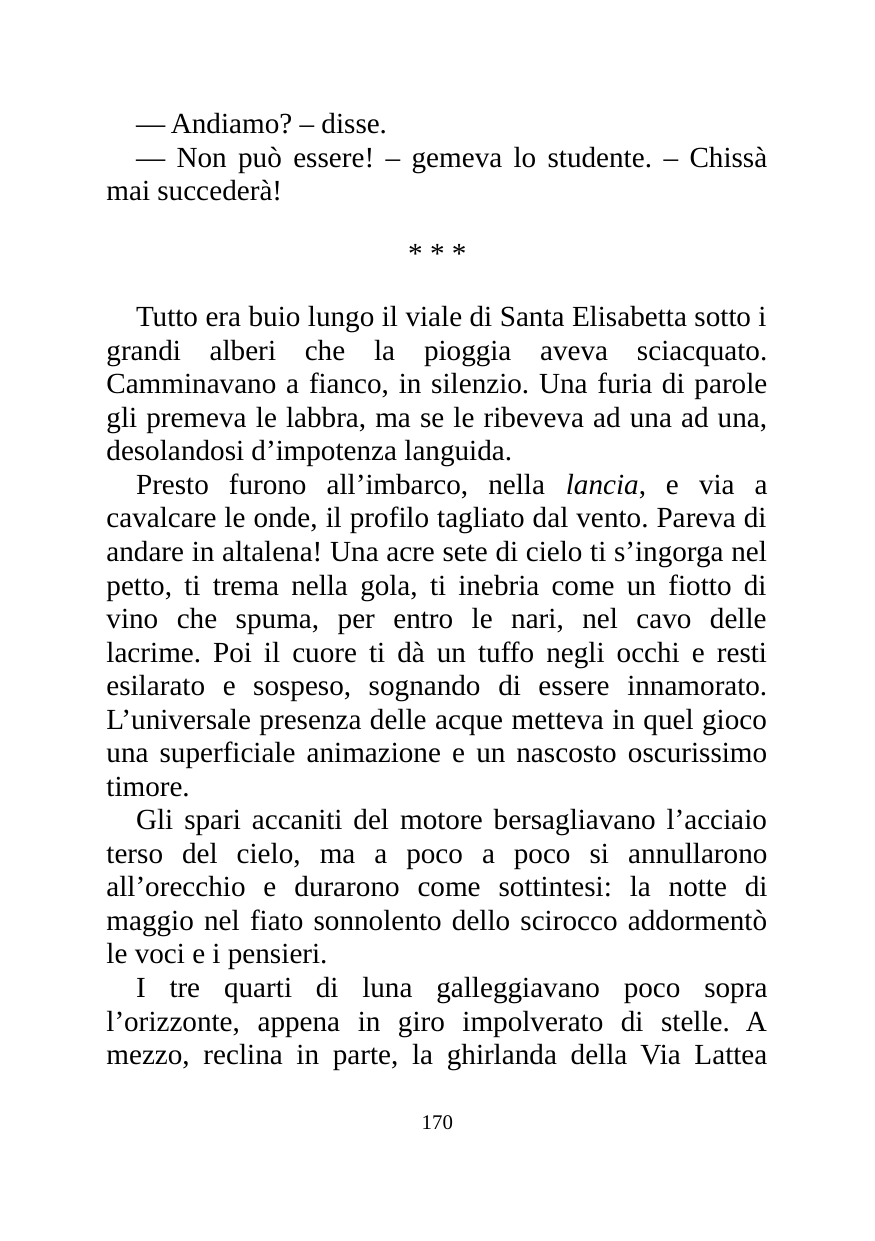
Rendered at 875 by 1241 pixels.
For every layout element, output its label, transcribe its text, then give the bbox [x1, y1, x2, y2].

text Presto furono all’imbarco, nella lancia, e via a cavalcare le onde, il profilo tagliato dal vento. Pareva di andare in altalena! Una acre sete di cielo ti s’ingorga nel petto, ti trema nella gola, ti inebria come un fiotto di vino che spuma, per entro le nari, nel cavo delle lacrime. Poi il cuore ti dà un tuffo negli occhi e resti esilarato e sospeso, sognando di essere innamorato. L’universale presenza delle acque metteva in quel gioco una superficiale animazione e un nascosto oscurissimo timore. [106, 467, 768, 802]
text I tre quarti di luna galleggiavano poco sopra l’orizzonte, appena in giro impolverato di stelle. A mezzo, reclina in parte, la ghirlanda della Via Lattea [106, 970, 768, 1071]
text * * * [106, 236, 768, 270]
text — Andiamo? – disse. [106, 106, 768, 140]
text Gli spari accaniti del motore bersagliavano l’acciaio terso del cielo, ma a poco a poco si annullarono all’orecchio e durarono come sottintesi: la notte di maggio nel fiato sonnolento dello scirocco addormentò le voci e i pensieri. [106, 802, 768, 970]
text Tutto era buio lungo il viale di Santa Elisabetta sotto i grandi alberi che la pioggia aveva sciacquato. Camminavano a fianco, in silenzio. Una furia di parole gli premeva le labbra, ma se le ribeveva ad una ad una, desolandosi d’impotenza languida. [106, 299, 768, 467]
text — Non può essere! – gemeva lo studente. – Chissà mai succederà! [106, 140, 768, 207]
